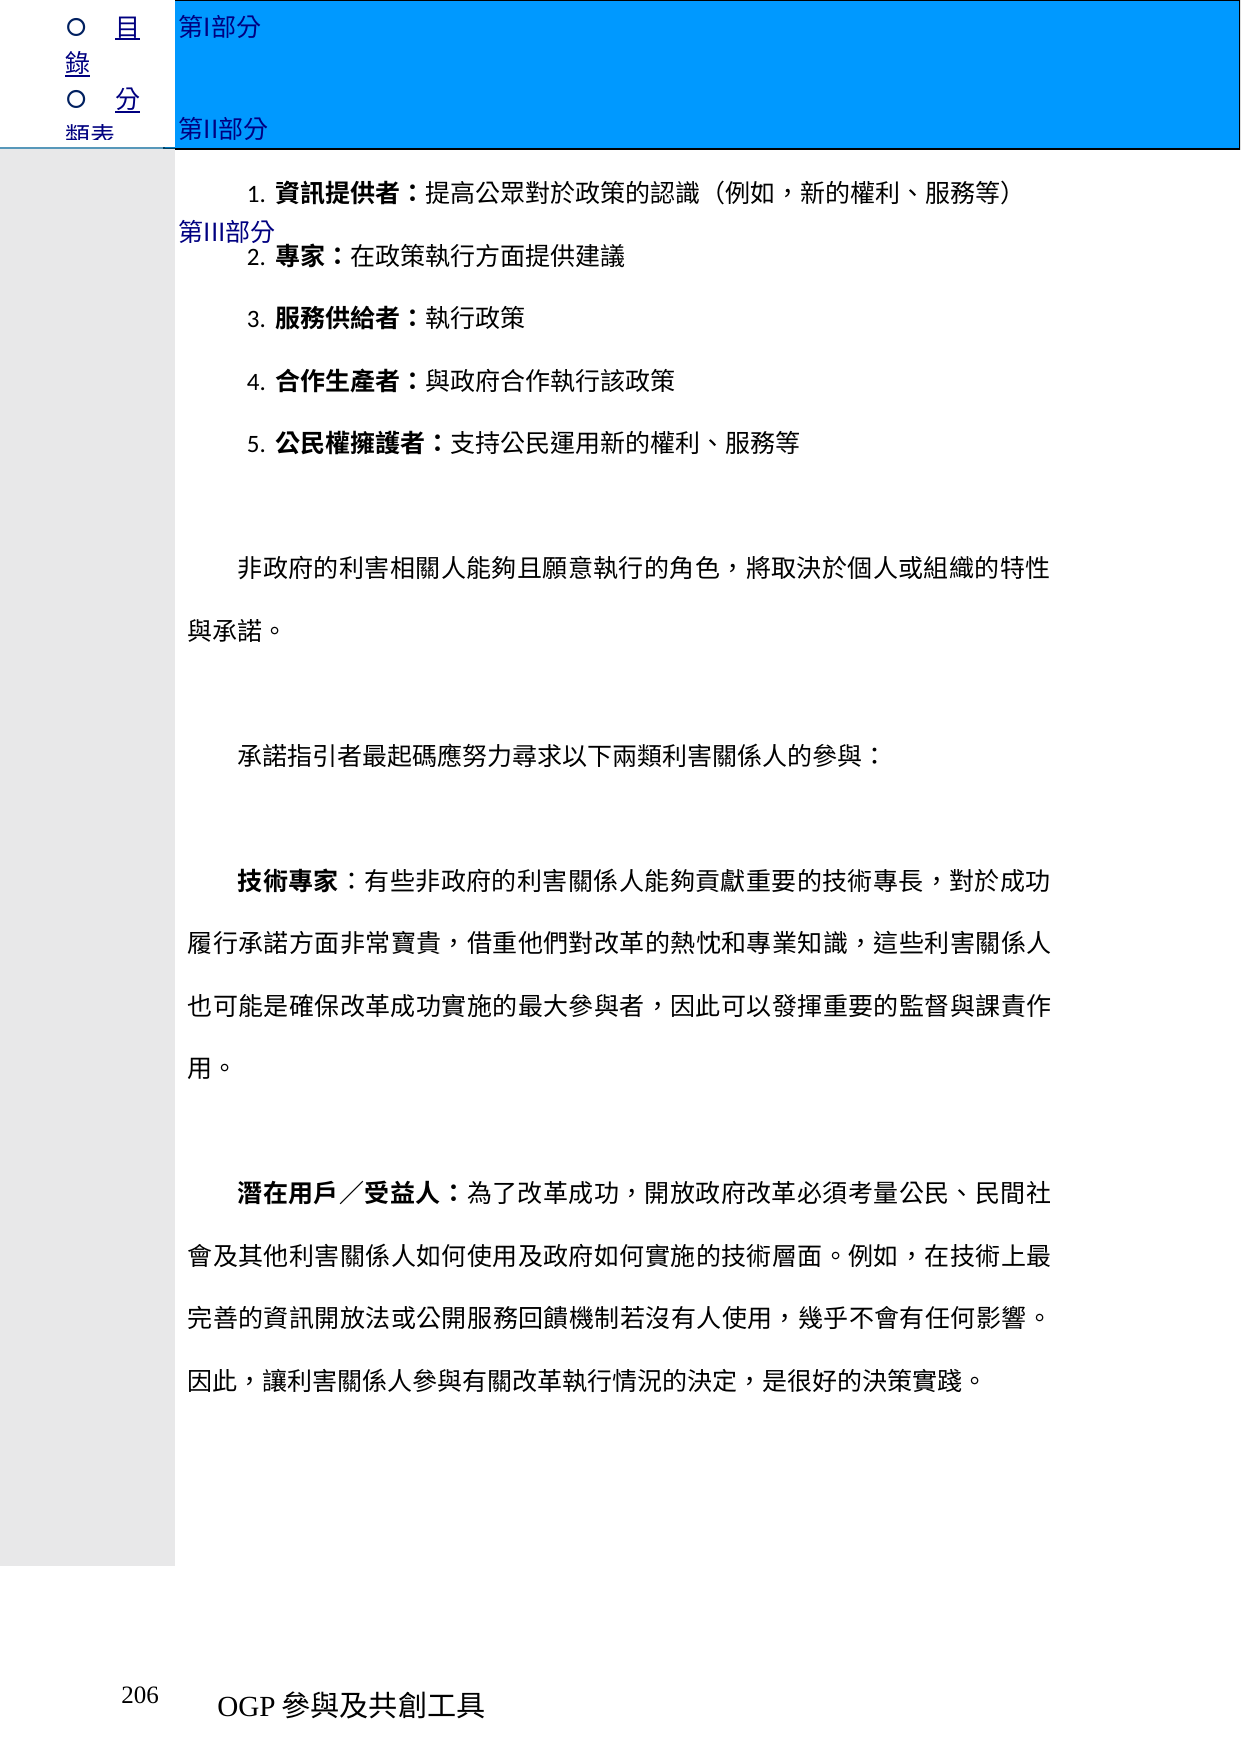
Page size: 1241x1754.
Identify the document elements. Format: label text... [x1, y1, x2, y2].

list 服務供給者：執行政策 [225, 275, 1053, 337]
text 非政府的利害相關人能夠且願意執行的角色，將取決於個人或組織的特性與承諾。 [187, 525, 1053, 650]
list 專家：在政策執行方面提供建議 [225, 212, 1053, 275]
list 資訊提供者：提高公眾對於政策的認識（例如，新的權利、服務等） [225, 150, 1053, 212]
text 潛在用戶／受益人：為了改革成功，開放政府改革必須考量公民、民間社會及其他利害關係人如何使用及政府如何實施的技術層面。例如，在技術上最完善的資訊開放法或公開服務回饋機制若沒有人使用，幾乎不會有任何影響。因此，讓利害關係人參與有關改革執行情況的決定，是很好的決策實踐。 [187, 1150, 1053, 1400]
list 公民權擁護者：支持公民運用新的權利、服務等 [225, 400, 1053, 462]
text 技術專家：有些非政府的利害關係人能夠貢獻重要的技術專長，對於成功履行承諾方面非常寶貴，借重他們對改革的熱忱和專業知識，這些利害關係人也可能是確保改革成功實施的最大參與者，因此可以發揮重要的監督與課責作用。 [187, 837, 1053, 1087]
list 合作生產者：與政府合作執行該政策 [225, 337, 1053, 400]
text 承諾指引者最起碼應努力尋求以下兩類利害關係人的參與： [187, 712, 1053, 775]
